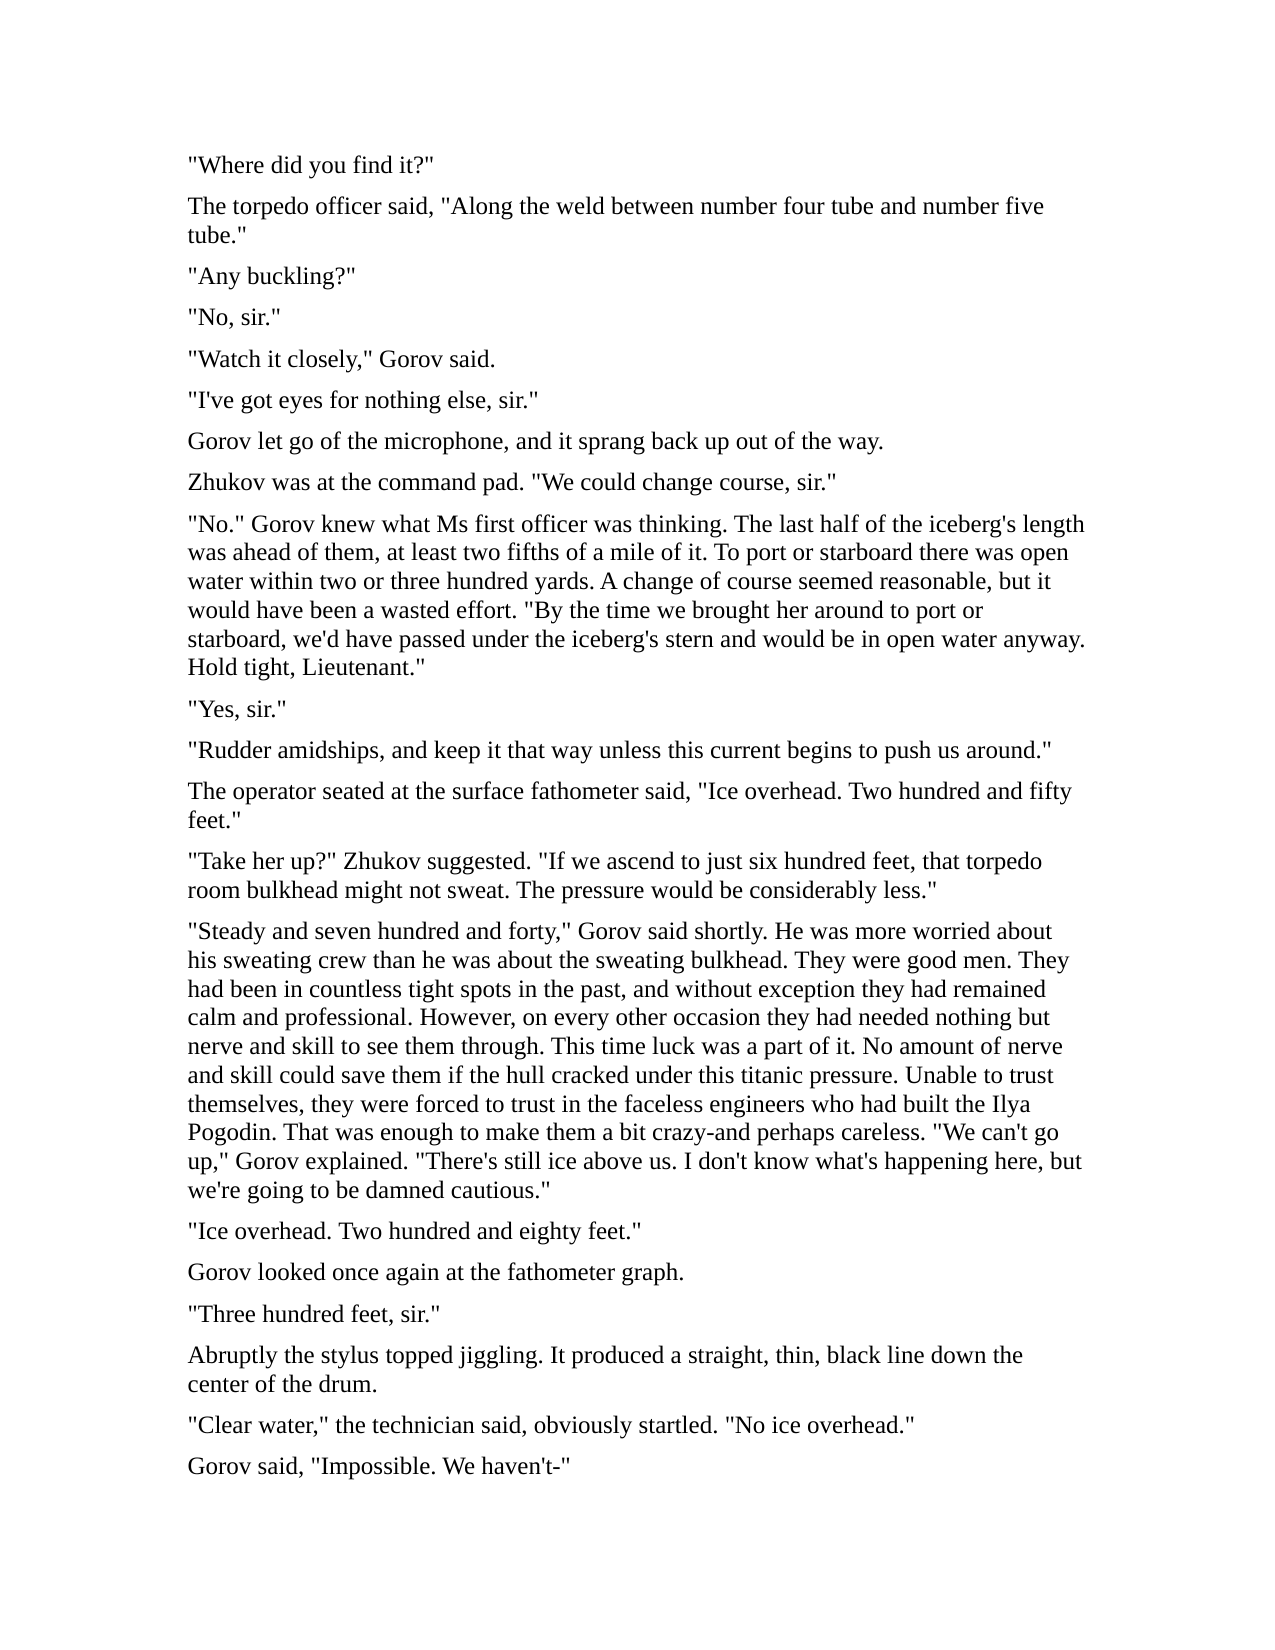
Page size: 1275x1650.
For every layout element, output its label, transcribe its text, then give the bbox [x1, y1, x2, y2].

text "No, sir." [187, 302, 1087, 331]
text "No." Gorov knew what Ms first officer was thinking. The last half of the iceberg's length was ahead of them, at least two fifths of a mile of it. To port or starboard there was open water within two or three hundred yards. A change of course seemed reasonable, but it would have been a wasted effort. "By the time we brought her around to port or starboard, we'd have passed under the iceberg's stern and would be in open water anyway. Hold tight, Lieutenant." [187, 509, 1087, 681]
text The torpedo officer said, "Along the weld between number four tube and number five tube." [187, 191, 1087, 249]
text Gorov let go of the microphone, and it sprang back up out of the way. [187, 426, 1087, 455]
text "I've got eyes for nothing else, sir." [187, 385, 1087, 414]
text "Take her up?" Zhukov suggested. "If we ascend to just six hundred feet, that torpedo room bulkhead might not sweat. The pressure would be considerably less." [187, 846, 1087, 904]
text Abruptly the stylus topped jiggling. It produced a straight, thin, black line down the center of the drum. [187, 1340, 1087, 1397]
text "Watch it closely," Gorov said. [187, 344, 1087, 372]
text "Rudder amidships, and keep it that way unless this current begins to push us around." [187, 735, 1087, 764]
text "Ice overhead. Two hundred and eighty feet." [187, 1216, 1087, 1245]
text Gorov said, "Impossible. We haven't-" [187, 1451, 1087, 1480]
text Gorov looked once again at the fathometer graph. [187, 1257, 1087, 1286]
text "Any buckling?" [187, 261, 1087, 290]
text "Where did you find it?" [187, 150, 1087, 179]
text Zhukov was at the command pad. "We could change course, sir." [187, 467, 1087, 496]
text The operator seated at the surface fathometer said, "Ice overhead. Two hundred and fifty feet." [187, 776, 1087, 834]
text "Three hundred feet, sir." [187, 1299, 1087, 1327]
text "Yes, sir." [187, 694, 1087, 722]
text "Steady and seven hundred and forty," Gorov said shortly. He was more worried about his sweating crew than he was about the sweating bulkhead. They were good men. They had been in countless tight spots in the past, and without exception they had remained calm and professional. However, on every other occasion they had needed nothing but nerve and skill to see them through. This time luck was a part of it. No amount of nerve and skill could save them if the hull cracked under this titanic pressure. Unable to trust themselves, they were forced to trust in the faceless engineers who had built the Ilya Pogodin. That was enough to make them a bit crazy-and perhaps careless. "We can't go up," Gorov explained. "There's still ice above us. I don't know what's happening here, but we're going to be damned cautious." [187, 916, 1087, 1204]
text "Clear water," the technician said, obviously startled. "No ice overhead." [187, 1410, 1087, 1439]
